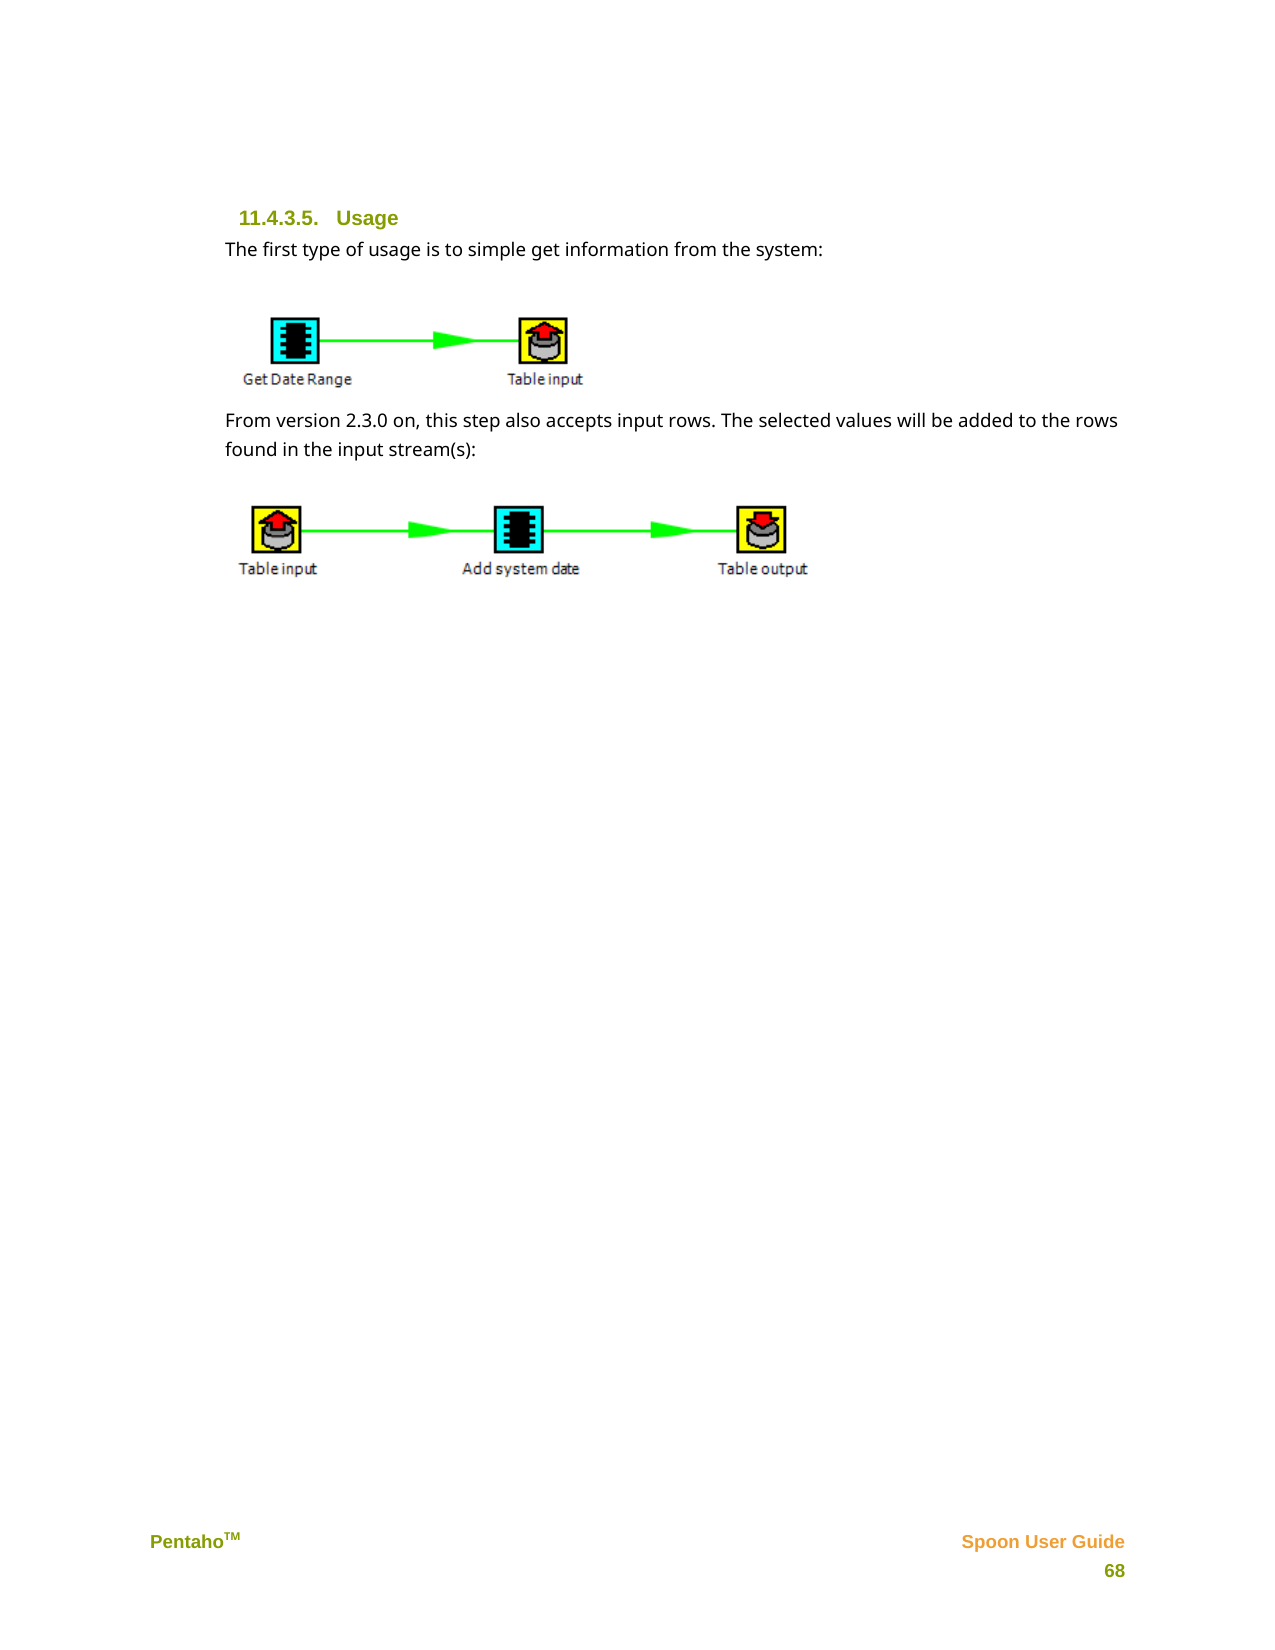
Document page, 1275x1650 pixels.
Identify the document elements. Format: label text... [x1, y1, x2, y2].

text The first type of usage is to simple get information from the system: [225, 233, 1125, 263]
subtitle Usage [239, 198, 1125, 233]
text From version 2.3.0 on, this step also accepts input rows. The selected values will be added to the rows found in the input stream(s): [225, 292, 1125, 462]
